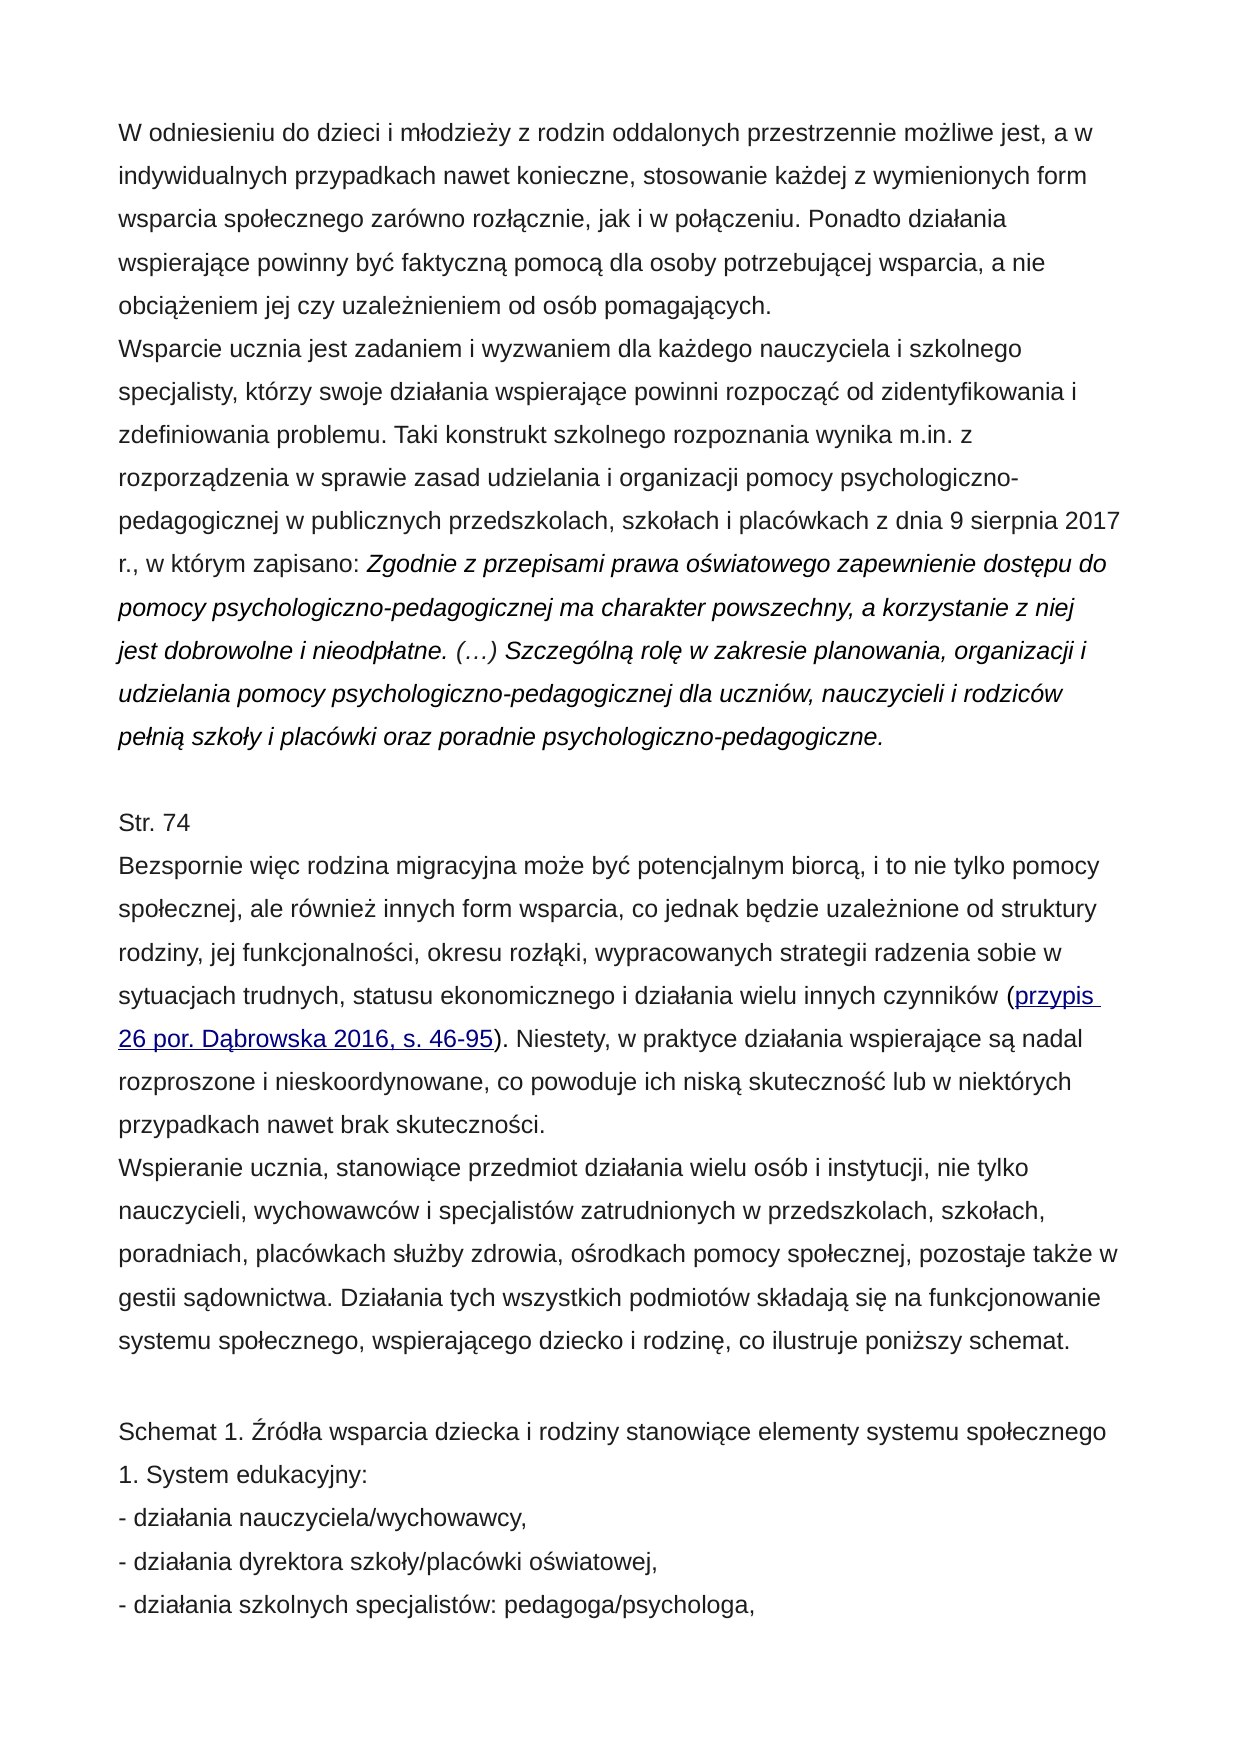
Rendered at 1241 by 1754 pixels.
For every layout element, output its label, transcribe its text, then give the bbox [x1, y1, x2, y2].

text Wspieranie ucznia, stanowiące przedmiot działania wielu osób i instytucji, nie tylko nauczycieli, wychowawców i specjalistów zatrudnionych w przedszkolach, szkołach, poradniach, placówkach służby zdrowia, ośrodkach pomocy społecznej, pozostaje także w gestii sądownictwa. Działania tych wszystkich podmiotów składają się na funkcjonowanie systemu społecznego, wspierającego dziecko i rodzinę, co ilustruje poniższy schemat. [118, 1153, 1122, 1354]
text Bezspornie więc rodzina migracyjna może być potencjalnym biorcą, i to nie tylko pomocy społecznej, ale również innych form wsparcia, co jednak będzie uzależnione od struktury rodziny, jej funkcjonalności, okresu rozłąki, wypracowanych strategii radzenia sobie w sytuacjach trudnych, statusu ekonomicznego i działania wielu innych czynników (przypis 26 por. Dąbrowska 2016, s. 46-95). Niestety, w praktyce działania wspierające są nadal rozproszone i nieskoordynowane, co powoduje ich niską skuteczność lub w niektórych przypadkach nawet brak skuteczności. [118, 851, 1122, 1139]
text - działania dyrektora szkoły/placówki oświatowej, [118, 1547, 1122, 1575]
text 1. System edukacyjny: [118, 1460, 1122, 1489]
text Schemat 1. Źródła wsparcia dziecka i rodziny stanowiące elementy systemu społecznego [118, 1417, 1122, 1446]
text - działania nauczyciela/wychowawcy, [118, 1503, 1122, 1532]
text W odniesieniu do dzieci i młodzieży z rodzin oddalonych przestrzennie możliwe jest, a w indywidualnych przypadkach nawet konieczne, stosowanie każdej z wymienionych form wsparcia społecznego zarówno rozłącznie, jak i w połączeniu. Ponadto działania wspierające powinny być faktyczną pomocą dla osoby potrzebującej wsparcia, a nie obciążeniem jej czy uzależnieniem od osób pomagających. [118, 118, 1122, 319]
text Wsparcie ucznia jest zadaniem i wyzwaniem dla każdego nauczyciela i szkolnego specjalisty, którzy swoje działania wspierające powinni rozpocząć od zidentyfikowania i zdefiniowania problemu. Taki konstrukt szkolnego rozpoznania wynika m.in. z rozporządzenia w sprawie zasad udzielania i organizacji pomocy psychologiczno-pedagogicznej w publicznych przedszkolach, szkołach i placówkach z dnia 9 sierpnia 2017 r., w którym zapisano: Zgodnie z przepisami prawa oświatowego zapewnienie dostępu do pomocy psychologiczno-pedagogicznej ma charakter powszechny, a korzystanie z niej jest dobrowolne i nieodpłatne. (…) Szczególną rolę w zakresie planowania, organizacji i udzielania pomocy psychologiczno-pedagogicznej dla uczniów, nauczycieli i rodziców pełnią szkoły i placówki oraz poradnie psychologiczno-pedagogiczne. [118, 334, 1122, 751]
text - działania szkolnych specjalistów: pedagoga/psychologa, [118, 1590, 1122, 1618]
text Str. 74 [118, 808, 1122, 837]
